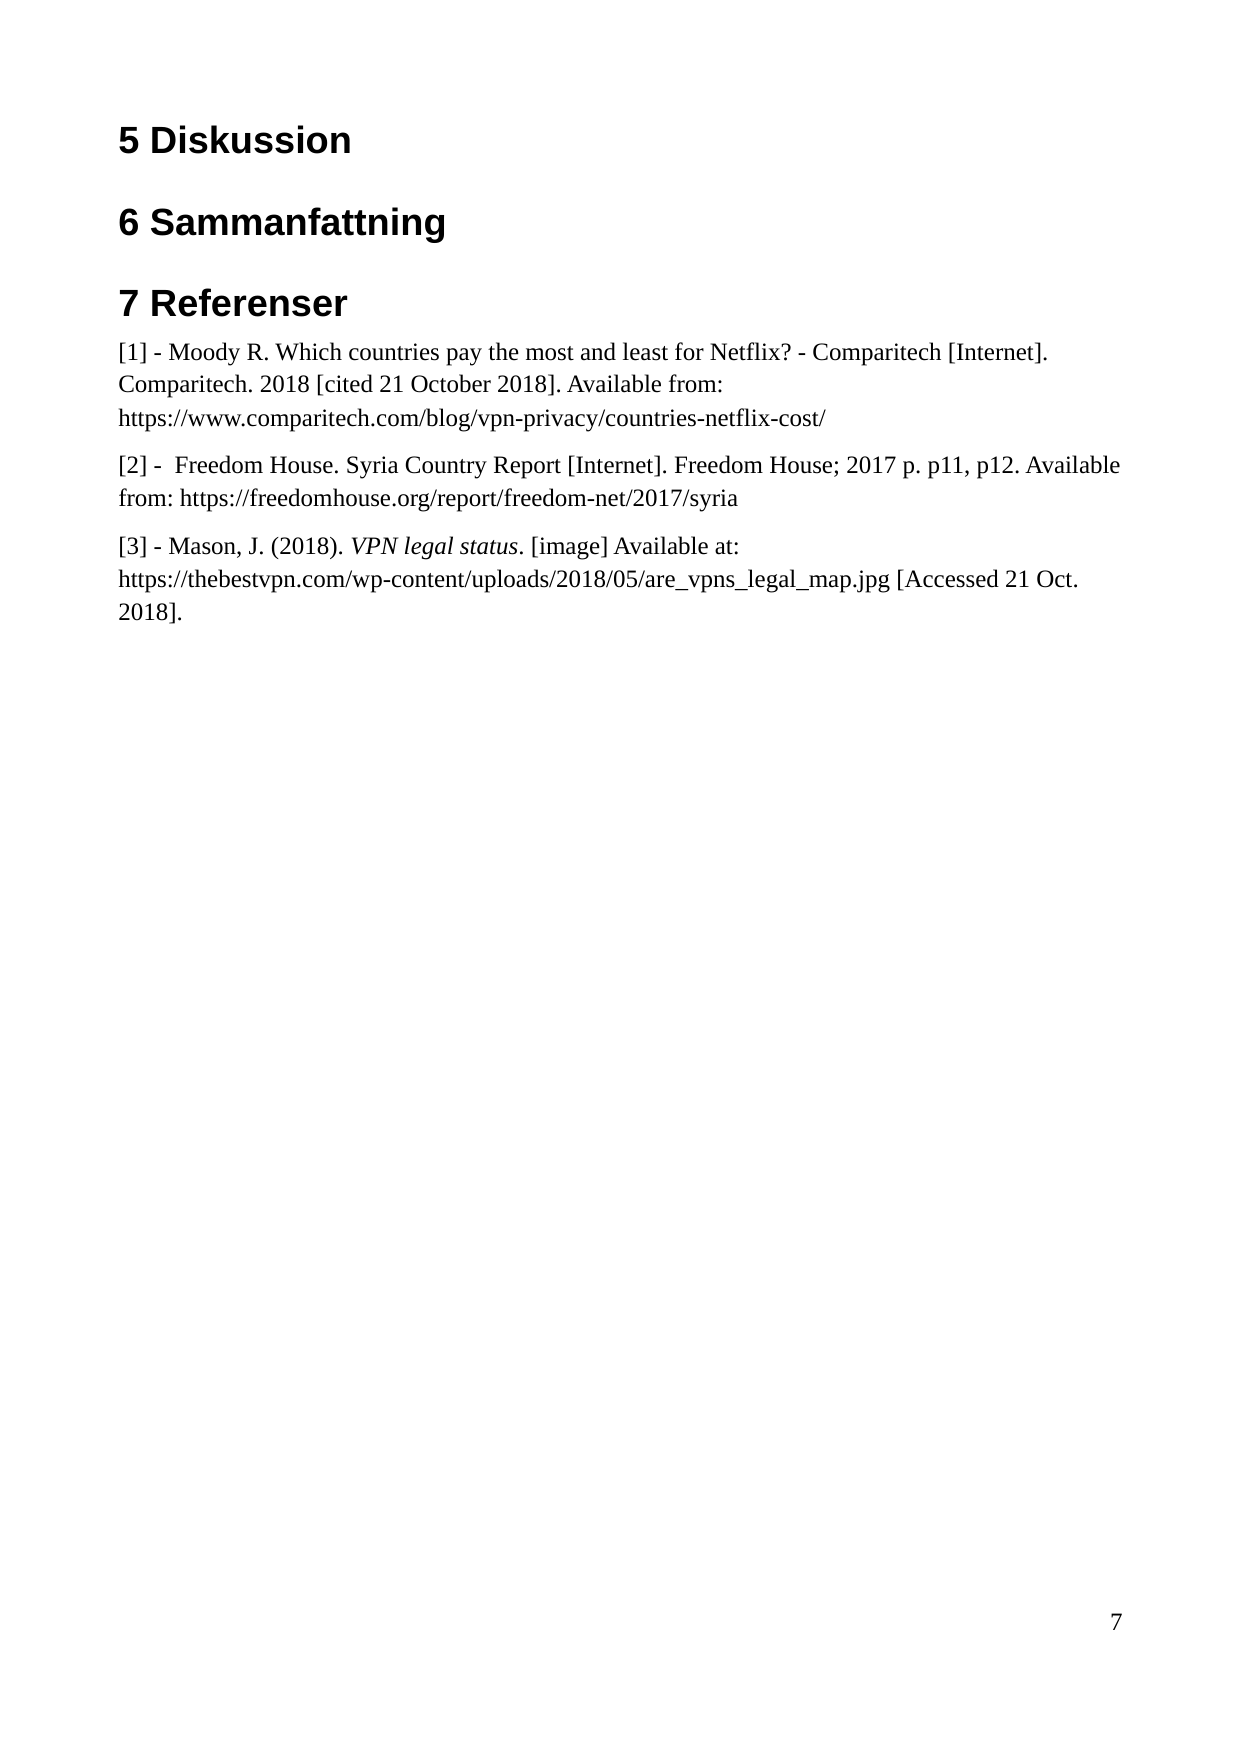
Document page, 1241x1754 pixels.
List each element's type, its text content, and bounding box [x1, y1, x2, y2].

text [3] - Mason, J. (2018). VPN legal status. [image] Available at: https://thebestvpn.com/wp-content/uploads/2018/05/are_vpns_legal_map.jpg [Accessed 21 Oct. 2018]. [118, 531, 1122, 626]
subtitle 6 Sammanfattning [118, 199, 1122, 243]
subtitle 5 Diskussion [118, 118, 1122, 162]
text [2] - Freedom House. Syria Country Report [Internet]. Freedom House; 2017 p. p11, p12. Available from: https://freedomhouse.org/report/freedom-net/2017/syria [118, 450, 1122, 512]
text [1] - Moody R. Which countries pay the most and least for Netflix? - Comparitech [Internet]. Comparitech. 2018 [cited 21 October 2018]. Available from: https://www.comparitech.com/blog/vpn-privacy/countries-netflix-cost/ [118, 337, 1122, 431]
subtitle 7 Referenser [118, 280, 1122, 324]
